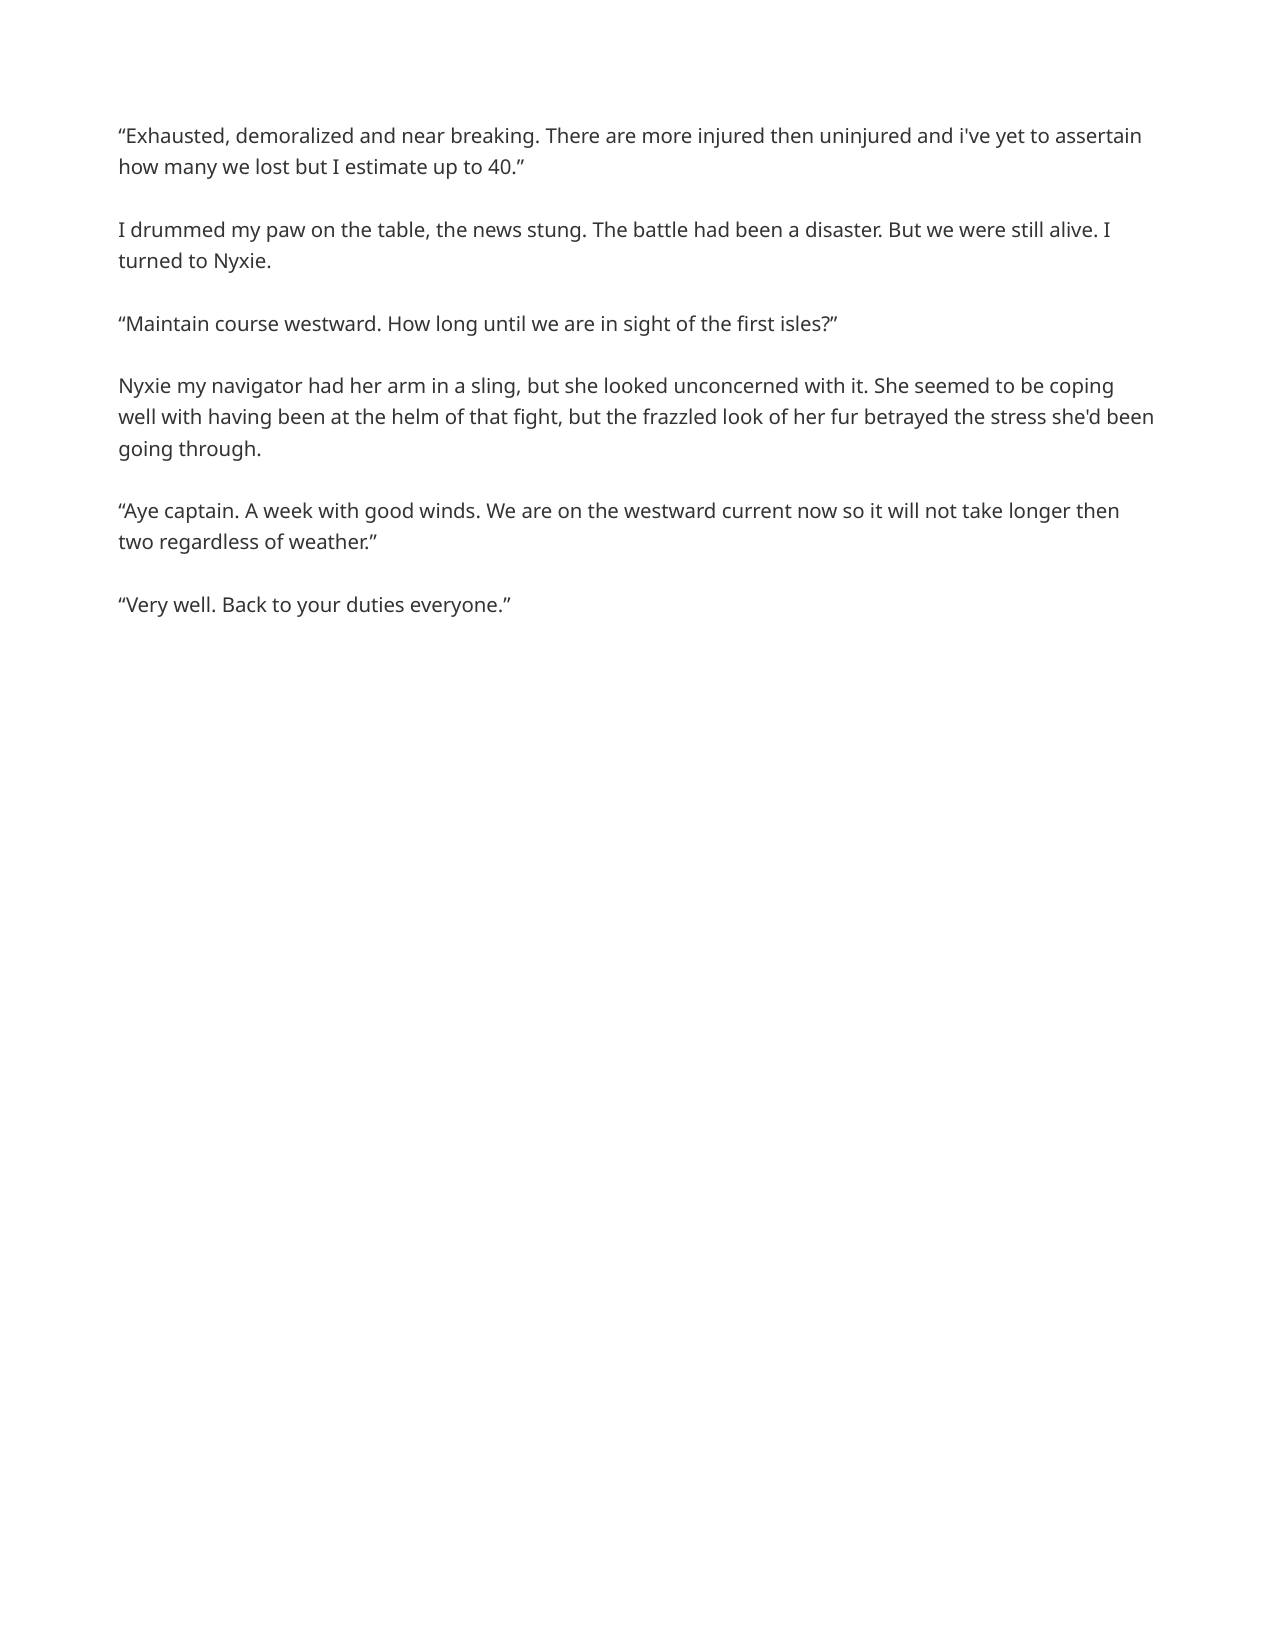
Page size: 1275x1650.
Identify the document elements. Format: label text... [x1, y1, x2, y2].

text I drummed my paw on the table, the news stung. The battle had been a disaster. But we were still alive. I turned to Nyxie. [118, 212, 1157, 274]
text “Aye captain. A week with good winds. We are on the westward current now so it will not take longer then two regardless of weather.” [118, 493, 1157, 556]
text “Exhausted, demoralized and near breaking. There are more injured then uninjured and i've yet to assertain how many we lost but I estimate up to 40.” [118, 118, 1157, 181]
text “Very well. Back to your duties everyone.” [118, 587, 1157, 618]
text Nyxie my navigator had her arm in a sling, but she looked unconcerned with it. She seemed to be coping well with having been at the helm of that fight, but the frazzled look of her fur betrayed the stress she'd been going through. [118, 368, 1157, 462]
text “Maintain course westward. How long until we are in sight of the first isles?” [118, 306, 1157, 337]
